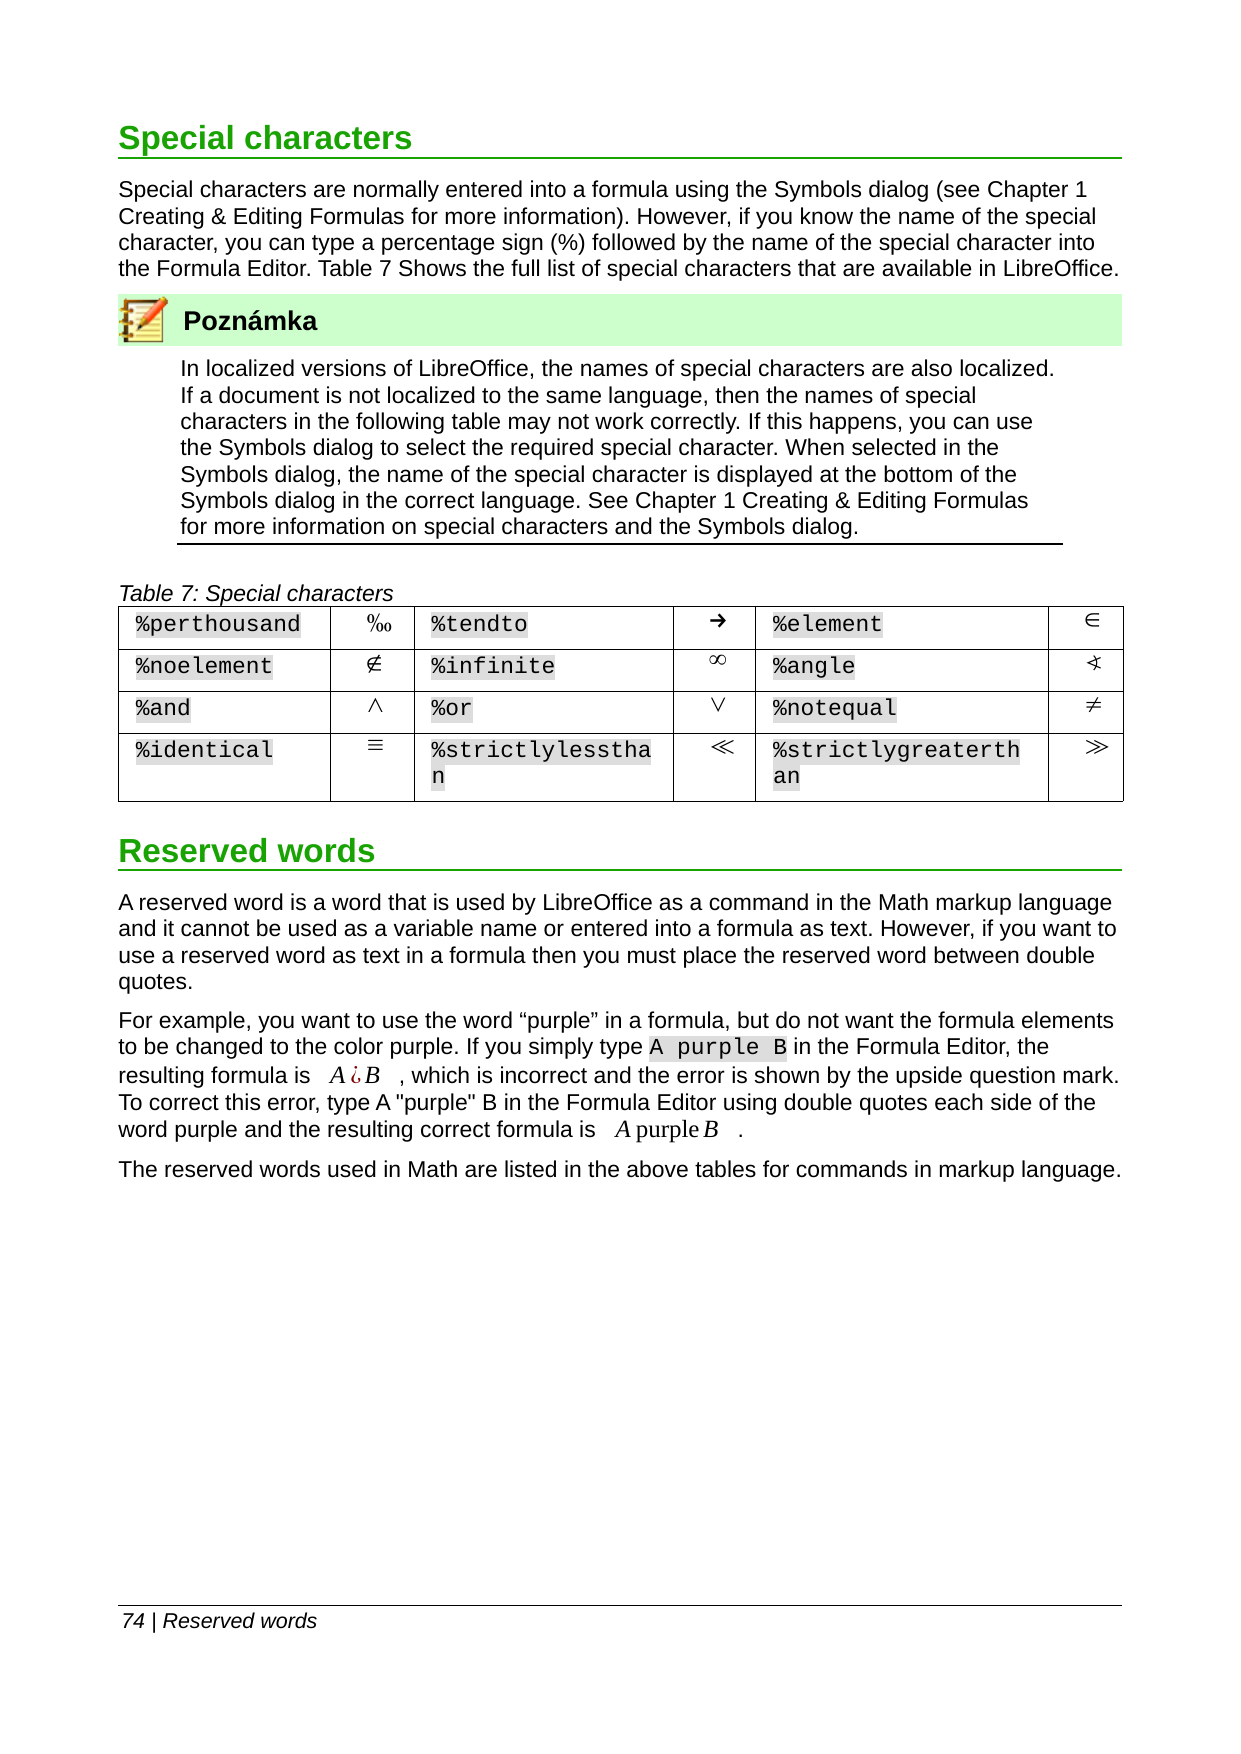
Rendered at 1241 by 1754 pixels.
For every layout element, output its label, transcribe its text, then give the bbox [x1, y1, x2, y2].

text Special characters are normally entered into a formula using the Symbols dialog (see Chapter 1 Creating & Editing Formulas for more information). However, if you know the name of the special character, you can type a percentage sign (%) followed by the name of the special character into the Formula Editor. Table 7 Shows the full list of special characters that are available in LibreOffice. [118, 176, 1122, 282]
table_cell [331, 734, 414, 801]
table_cell %infinite [415, 650, 673, 691]
table_cell %and [119, 692, 330, 733]
table_cell %strictlygreaterthan [756, 734, 1048, 801]
subtitle Reserved words [118, 831, 1122, 869]
table_cell %noelement [119, 650, 330, 691]
table_cell [1049, 692, 1123, 733]
text For example, you want to use the word “purple” in a formula, but do not want the formula elements to be changed to the color purple. If you simply type A purple B in the Formula Editor, the resulting formula is, which is incorrect and the error is shown by the upside question mark. To correct this error, type A "purple" B in the Formula Editor using double quotes each side of the word purple and the resulting correct formula is. [118, 1007, 1122, 1143]
text Table 7: Special characters [118, 580, 1122, 606]
table_cell [1049, 734, 1123, 801]
subtitle Poznámka [118, 294, 1122, 346]
picture [119, 295, 170, 346]
table_cell [674, 650, 755, 691]
table_cell [1049, 650, 1123, 691]
text A reserved word is a word that is used by LibreOffice as a command in the Math markup language and it cannot be used as a variable name or entered into a formula as text. However, if you want to use a reserved word as text in a formula then you must place the reserved word between double quotes. [118, 889, 1122, 994]
table_header [674, 607, 755, 649]
table_cell %or [415, 692, 673, 733]
table_header %tendto [415, 607, 673, 649]
table_cell [674, 734, 755, 801]
table_cell [331, 650, 414, 691]
table_cell [674, 692, 755, 733]
table_cell %strictlylessthan [415, 734, 673, 801]
table_cell [331, 692, 414, 733]
table_header [331, 607, 414, 649]
table_header %perthousand [119, 607, 330, 649]
table_cell %identical [119, 734, 330, 801]
text In localized versions of LibreOffice, the names of special characters are also localized. If a document is not localized to the same language, then the names of special characters in the following table may not work correctly. If this happens, you can use the Symbols dialog to select the required special character. When selected in the Symbols dialog, the name of the special character is displayed at the bottom of the Symbols dialog in the correct language. See Chapter 1 Creating & Editing Formulas for more information on special characters and the Symbols dialog. [177, 352, 1063, 543]
table_header [1049, 607, 1123, 649]
subtitle Special characters [118, 118, 1122, 157]
table_cell %angle [756, 650, 1048, 691]
table_header %element [756, 607, 1048, 649]
table_cell %notequal [756, 692, 1048, 733]
text The reserved words used in Math are listed in the above tables for commands in markup language. [118, 1156, 1122, 1182]
